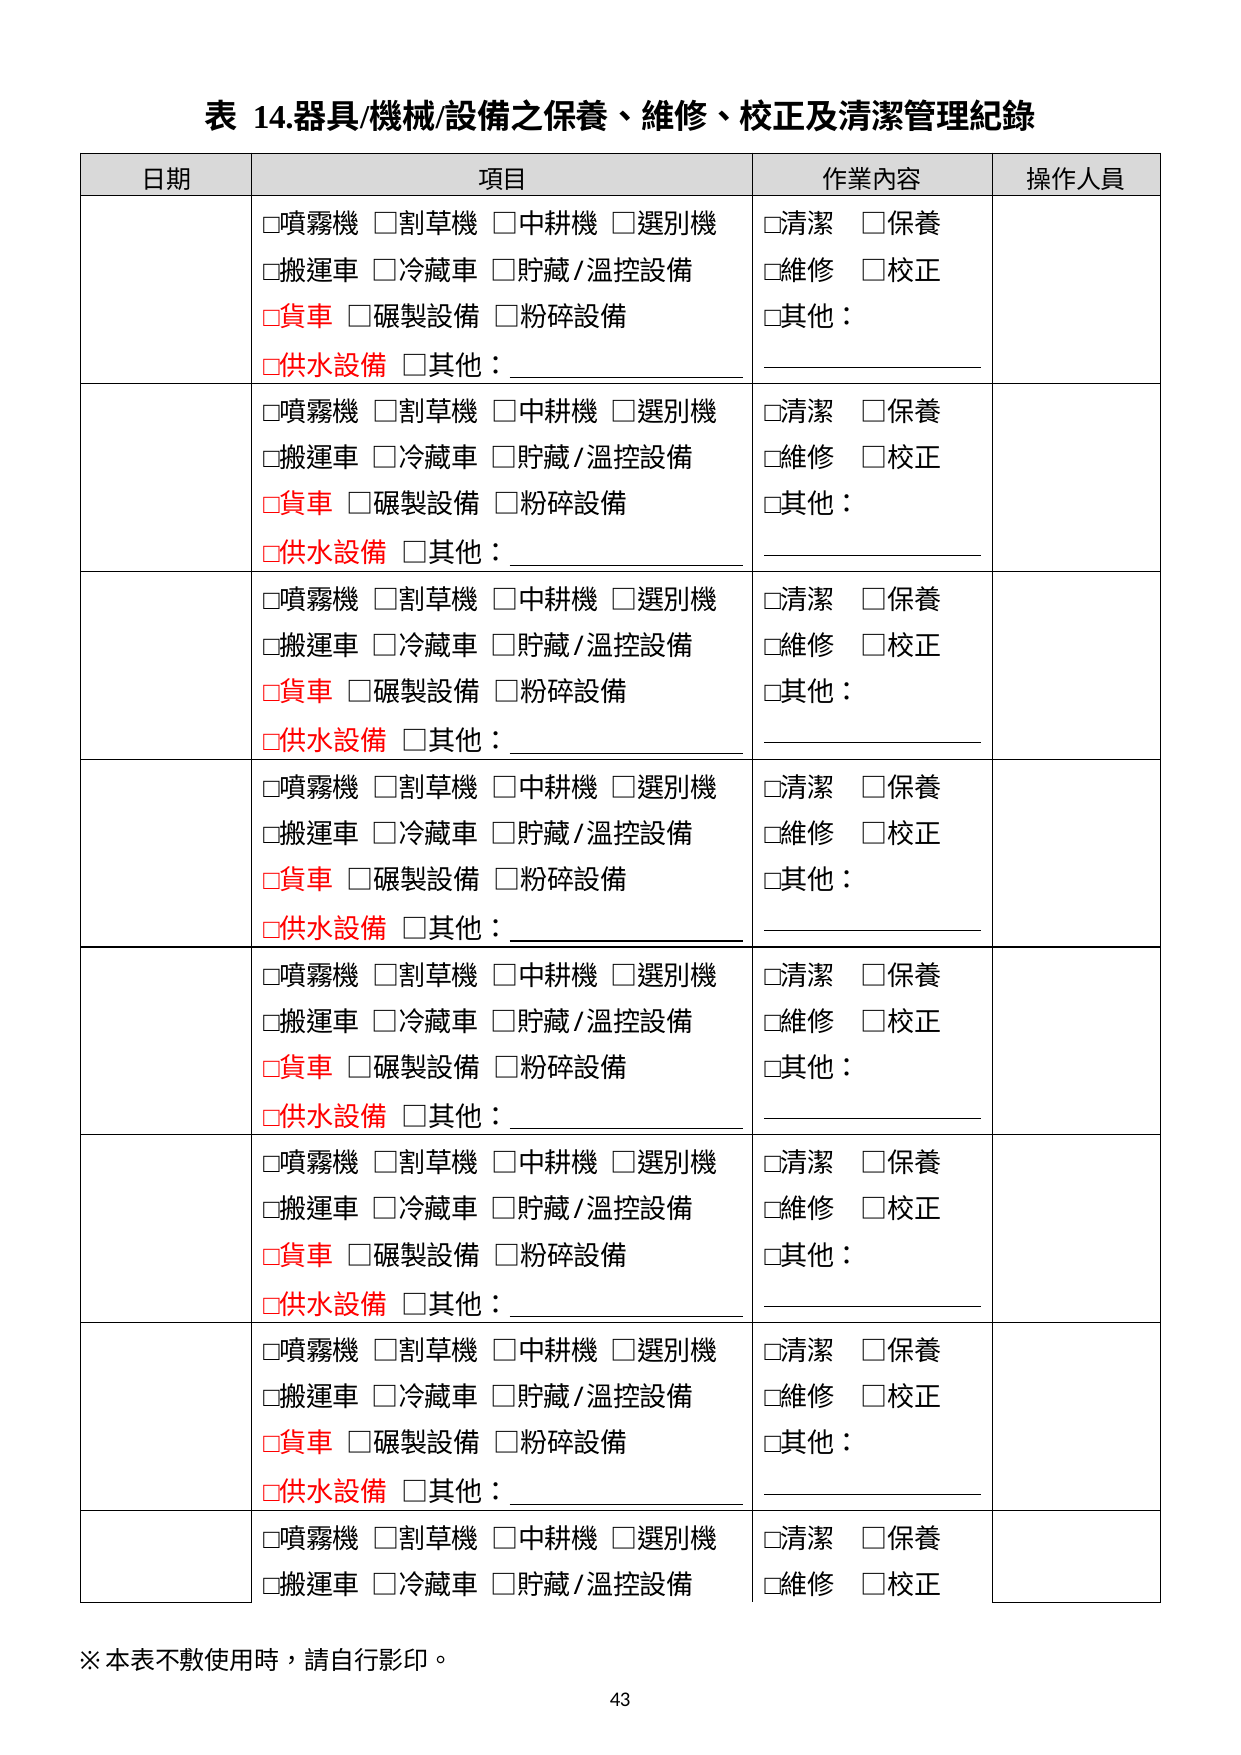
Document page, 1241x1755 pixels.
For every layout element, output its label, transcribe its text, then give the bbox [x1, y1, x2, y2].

table_cell □其他： [753, 1039, 992, 1134]
table_cell □清潔 □保養 [753, 384, 992, 429]
table_cell □維修 □校正 [753, 993, 992, 1039]
table_cell □噴霧機 □割草機 □中耕機 □選別機 [252, 196, 752, 242]
table_cell [993, 196, 1160, 383]
table_cell □清潔 □保養 [753, 760, 992, 805]
table_cell □其他： [753, 1415, 992, 1510]
table_header 操作人員 [993, 154, 1160, 195]
table_cell [81, 1511, 251, 1602]
table_cell □搬運車 □冷藏車 □貯藏/溫控設備 [252, 242, 752, 288]
table_cell [993, 572, 1160, 759]
table_cell □其他： [753, 664, 992, 759]
table_cell □噴霧機 □割草機 □中耕機 □選別機 [252, 1135, 752, 1181]
table_cell [81, 1135, 251, 1322]
table_cell □貨車 □碾製設備 □粉碎設備 □供水設備 □其他： [252, 476, 752, 571]
table_cell □清潔 □保養 [753, 1323, 992, 1368]
table_cell [81, 948, 251, 1134]
table_cell □噴霧機 □割草機 □中耕機 □選別機 [252, 572, 752, 617]
table_header 日期 [81, 154, 251, 195]
table_cell □維修 □校正 [753, 805, 992, 851]
table_cell □搬運車 □冷藏車 □貯藏/溫控設備 [252, 993, 752, 1039]
table_cell □貨車 □碾製設備 □粉碎設備 □供水設備 □其他： [252, 288, 752, 383]
table_cell □清潔 □保養 [753, 1511, 992, 1556]
table_cell □貨車 □碾製設備 □粉碎設備 □供水設備 □其他： [252, 1039, 752, 1134]
table_cell [993, 948, 1160, 1134]
table_cell □維修 □校正 [753, 430, 992, 476]
table_cell □噴霧機 □割草機 □中耕機 □選別機 [252, 1511, 752, 1556]
table_header 項目 [252, 154, 752, 195]
table_cell □貨車 □碾製設備 □粉碎設備 □供水設備 □其他： [252, 851, 752, 946]
table_cell □其他： [753, 476, 992, 571]
table_cell □噴霧機 □割草機 □中耕機 □選別機 [252, 948, 752, 993]
table_cell [81, 572, 251, 759]
table_cell □噴霧機 □割草機 □中耕機 □選別機 [252, 384, 752, 429]
table_cell □其他： [753, 1227, 992, 1322]
table_cell □清潔 □保養 [753, 948, 992, 993]
table_cell □維修 □校正 [753, 1556, 992, 1602]
table_cell [993, 1511, 1160, 1602]
table_cell □清潔 □保養 [753, 196, 992, 242]
table_cell [81, 1323, 251, 1510]
table_cell [993, 1323, 1160, 1510]
table_cell [81, 384, 251, 571]
table_cell [993, 1135, 1160, 1322]
table_cell □維修 □校正 [753, 617, 992, 663]
table_cell □噴霧機 □割草機 □中耕機 □選別機 [252, 1323, 752, 1368]
table_cell □搬運車 □冷藏車 □貯藏/溫控設備 [252, 430, 752, 476]
table_cell □其他： [753, 288, 992, 383]
table_cell □維修 □校正 [753, 242, 992, 288]
table_cell [81, 196, 251, 383]
table_cell □搬運車 □冷藏車 □貯藏/溫控設備 [252, 1369, 752, 1414]
table_cell □清潔 □保養 [753, 572, 992, 617]
table_cell [81, 760, 251, 946]
table_cell □貨車 □碾製設備 □粉碎設備 □供水設備 □其他： [252, 1415, 752, 1510]
table_cell □貨車 □碾製設備 □粉碎設備 □供水設備 □其他： [252, 664, 752, 759]
table_cell □維修 □校正 [753, 1181, 992, 1227]
table_cell □搬運車 □冷藏車 □貯藏/溫控設備 [252, 1181, 752, 1227]
table_cell □清潔 □保養 [753, 1135, 992, 1181]
table_cell □噴霧機 □割草機 □中耕機 □選別機 [252, 760, 752, 805]
table_cell [993, 760, 1160, 946]
table_cell □搬運車 □冷藏車 □貯藏/溫控設備 [252, 1556, 752, 1602]
table_cell □搬運車 □冷藏車 □貯藏/溫控設備 [252, 617, 752, 663]
table_cell □其他： [753, 851, 992, 946]
table_cell □維修 □校正 [753, 1369, 992, 1414]
table_header 作業內容 [753, 154, 992, 195]
table_cell □搬運車 □冷藏車 □貯藏/溫控設備 [252, 805, 752, 851]
subtitle 表 14.器具/機械/設備之保養、維修、校正及清潔管理紀錄 [50, 90, 1191, 138]
table_cell [993, 384, 1160, 571]
table_cell □貨車 □碾製設備 □粉碎設備 □供水設備 □其他： [252, 1227, 752, 1322]
